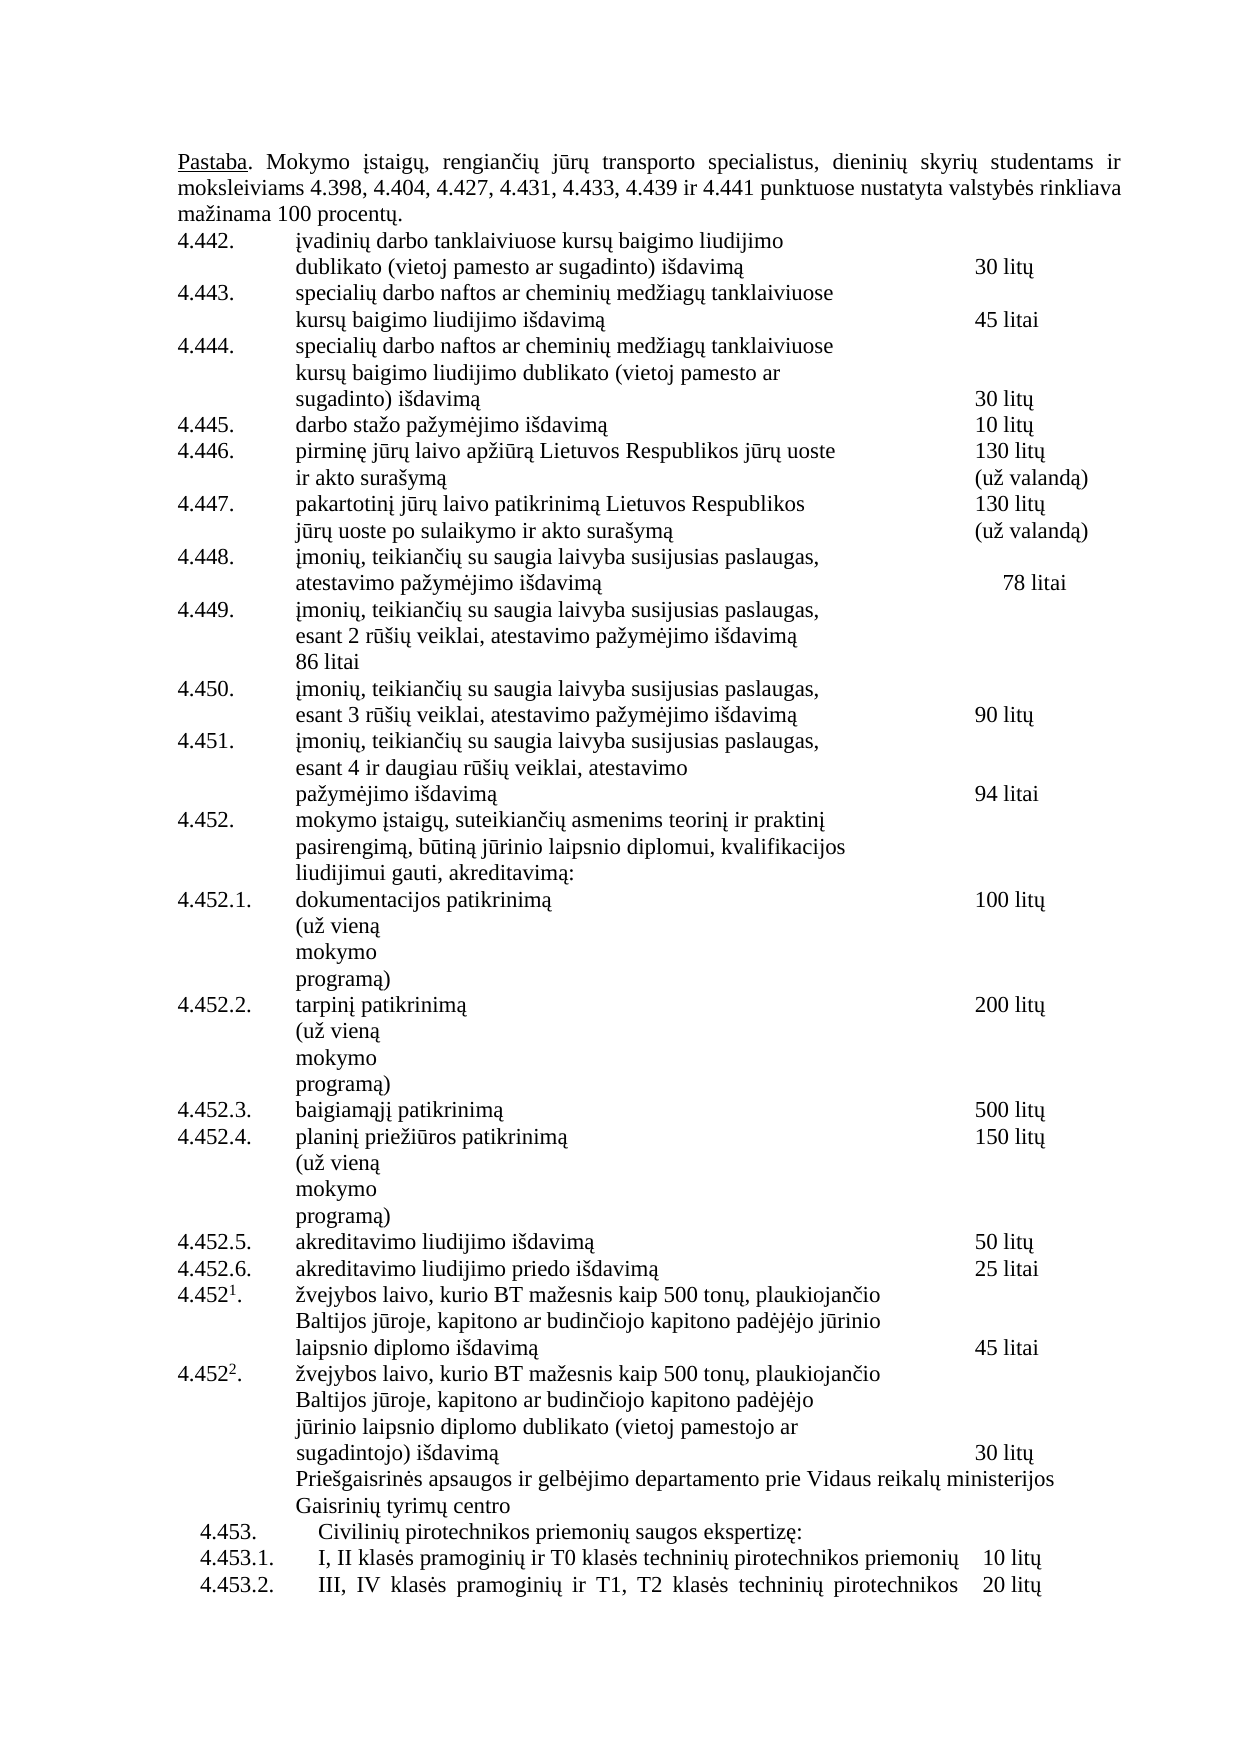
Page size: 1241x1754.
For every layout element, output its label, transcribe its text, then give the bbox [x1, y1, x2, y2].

text 4.452.4. planinį priežiūros patikrinimą 150 litų [177, 1123, 1122, 1149]
text atestavimo pažymėjimo išdavimą 78 litai [177, 569, 1122, 596]
text (už vieną [177, 912, 1122, 938]
table_header Civilinių pirotechnikos priemonių saugos ekspertizę: [307, 1518, 971, 1544]
table_cell 10 litų [971, 1545, 1144, 1571]
table_cell 4.453.1. [189, 1545, 307, 1571]
text programą) [177, 1202, 1122, 1228]
text 4.449. įmonių, teikiančių su saugia laivyba susijusias paslaugas, [177, 596, 1122, 622]
text 4.4521. žvejybos laivo, kurio BT mažesnis kaip 500 tonų, plaukiojančio [177, 1281, 1122, 1307]
text (už vieną [177, 1149, 1122, 1176]
text 4.452.1. dokumentacijos patikrinimą 100 litų [177, 886, 1122, 912]
text kursų baigimo liudijimo dublikato (vietoj pamesto ar [177, 358, 1122, 385]
text 4.444. specialių darbo naftos ar cheminių medžiagų tanklaiviuose [177, 332, 1122, 358]
text Gaisrinių tyrimų centro [177, 1492, 1122, 1518]
table_cell I, II klasės pramoginių ir T0 klasės techninių pirotechnikos priemonių [307, 1545, 971, 1571]
text mokymo [177, 1044, 1122, 1070]
text 4.445. darbo stažo pažymėjimo išdavimą 10 litų [177, 411, 1122, 438]
text 4.451. įmonių, teikiančių su saugia laivyba susijusias paslaugas, [177, 727, 1122, 754]
text 4.452.3. baigiamąjį patikrinimą 500 litų [177, 1096, 1122, 1123]
table_header 4.453. [189, 1518, 307, 1544]
text programą) [177, 965, 1122, 991]
text kursų baigimo liudijimo išdavimą 45 litai [177, 306, 1122, 332]
text 4.446. pirminę jūrų laivo apžiūrą Lietuvos Respublikos jūrų uoste 130 litų [177, 438, 1122, 464]
text pažymėjimo išdavimą 94 litai [177, 780, 1122, 807]
table_cell III, IV klasės pramoginių ir T1, T2 klasės techninių pirotechnikos [307, 1571, 971, 1597]
text esant 2 rūšių veiklai, atestavimo pažymėjimo išdavimą 86 litai [177, 622, 1122, 675]
text esant 4 ir daugiau rūšių veiklai, atestavimo [177, 754, 1122, 780]
text jūrinio laipsnio diplomo dublikato (vietoj pamestojo ar [177, 1413, 1122, 1439]
text pasirengimą, būtiną jūrinio laipsnio diplomui, kvalifikacijos [177, 833, 1122, 859]
text Baltijos jūroje, kapitono ar budinčiojo kapitono padėjėjo jūrinio [177, 1307, 1122, 1334]
text 4.452.5. akreditavimo liudijimo išdavimą 50 litų [177, 1228, 1122, 1254]
text 4.447. pakartotinį jūrų laivo patikrinimą Lietuvos Respublikos 130 litų [177, 490, 1122, 517]
text mokymo [177, 938, 1122, 965]
text programą) [177, 1070, 1122, 1096]
table_cell 20 litų [971, 1571, 1144, 1597]
text esant 3 rūšių veiklai, atestavimo pažymėjimo išdavimą 90 litų [177, 701, 1122, 727]
text Priešgaisrinės apsaugos ir gelbėjimo departamento prie Vidaus reikalų ministerijos [177, 1465, 1122, 1492]
text dublikato (vietoj pamesto ar sugadinto) išdavimą 30 litų [177, 253, 1122, 279]
text Pastaba. Mokymo įstaigų, rengiančių jūrų transporto specialistus, dieninių skyrių studentams ir moksleiviams 4.398, 4.404, 4.427, 4.431, 4.433, 4.439 ir 4.441 punktuose nustatyta valstybės rinkliava mažinama 100 procentų. [177, 148, 1122, 227]
table_cell 4.453.2. [189, 1571, 307, 1597]
text 4.443. specialių darbo naftos ar cheminių medžiagų tanklaiviuose [177, 279, 1122, 306]
text mokymo [177, 1176, 1122, 1202]
text ir akto surašymą (už valandą) [177, 464, 1122, 490]
text 4.452. mokymo įstaigų, suteikiančių asmenims teorinį ir praktinį [177, 807, 1122, 833]
text Baltijos jūroje, kapitono ar budinčiojo kapitono padėjėjo [177, 1386, 1122, 1413]
text jūrų uoste po sulaikymo ir akto surašymą (už valandą) [177, 517, 1122, 543]
text sugadintojo) išdavimą 30 litų [296, 1439, 1122, 1465]
text 4.4522. žvejybos laivo, kurio BT mažesnis kaip 500 tonų, plaukiojančio [177, 1360, 1122, 1386]
text 4.442. įvadinių darbo tanklaiviuose kursų baigimo liudijimo [177, 227, 1122, 253]
table_header [971, 1518, 1144, 1544]
text (už vieną [177, 1017, 1122, 1044]
text sugadinto) išdavimą 30 litų [177, 385, 1122, 411]
text 4.452.2. tarpinį patikrinimą 200 litų [177, 991, 1122, 1017]
text liudijimui gauti, akreditavimą: [177, 859, 1122, 886]
text laipsnio diplomo išdavimą 45 litai [177, 1334, 1122, 1360]
text 4.450. įmonių, teikiančių su saugia laivyba susijusias paslaugas, [177, 675, 1122, 701]
text 4.452.6. akreditavimo liudijimo priedo išdavimą 25 litai [177, 1254, 1122, 1281]
text 4.448. įmonių, teikiančių su saugia laivyba susijusias paslaugas, [177, 543, 1122, 569]
